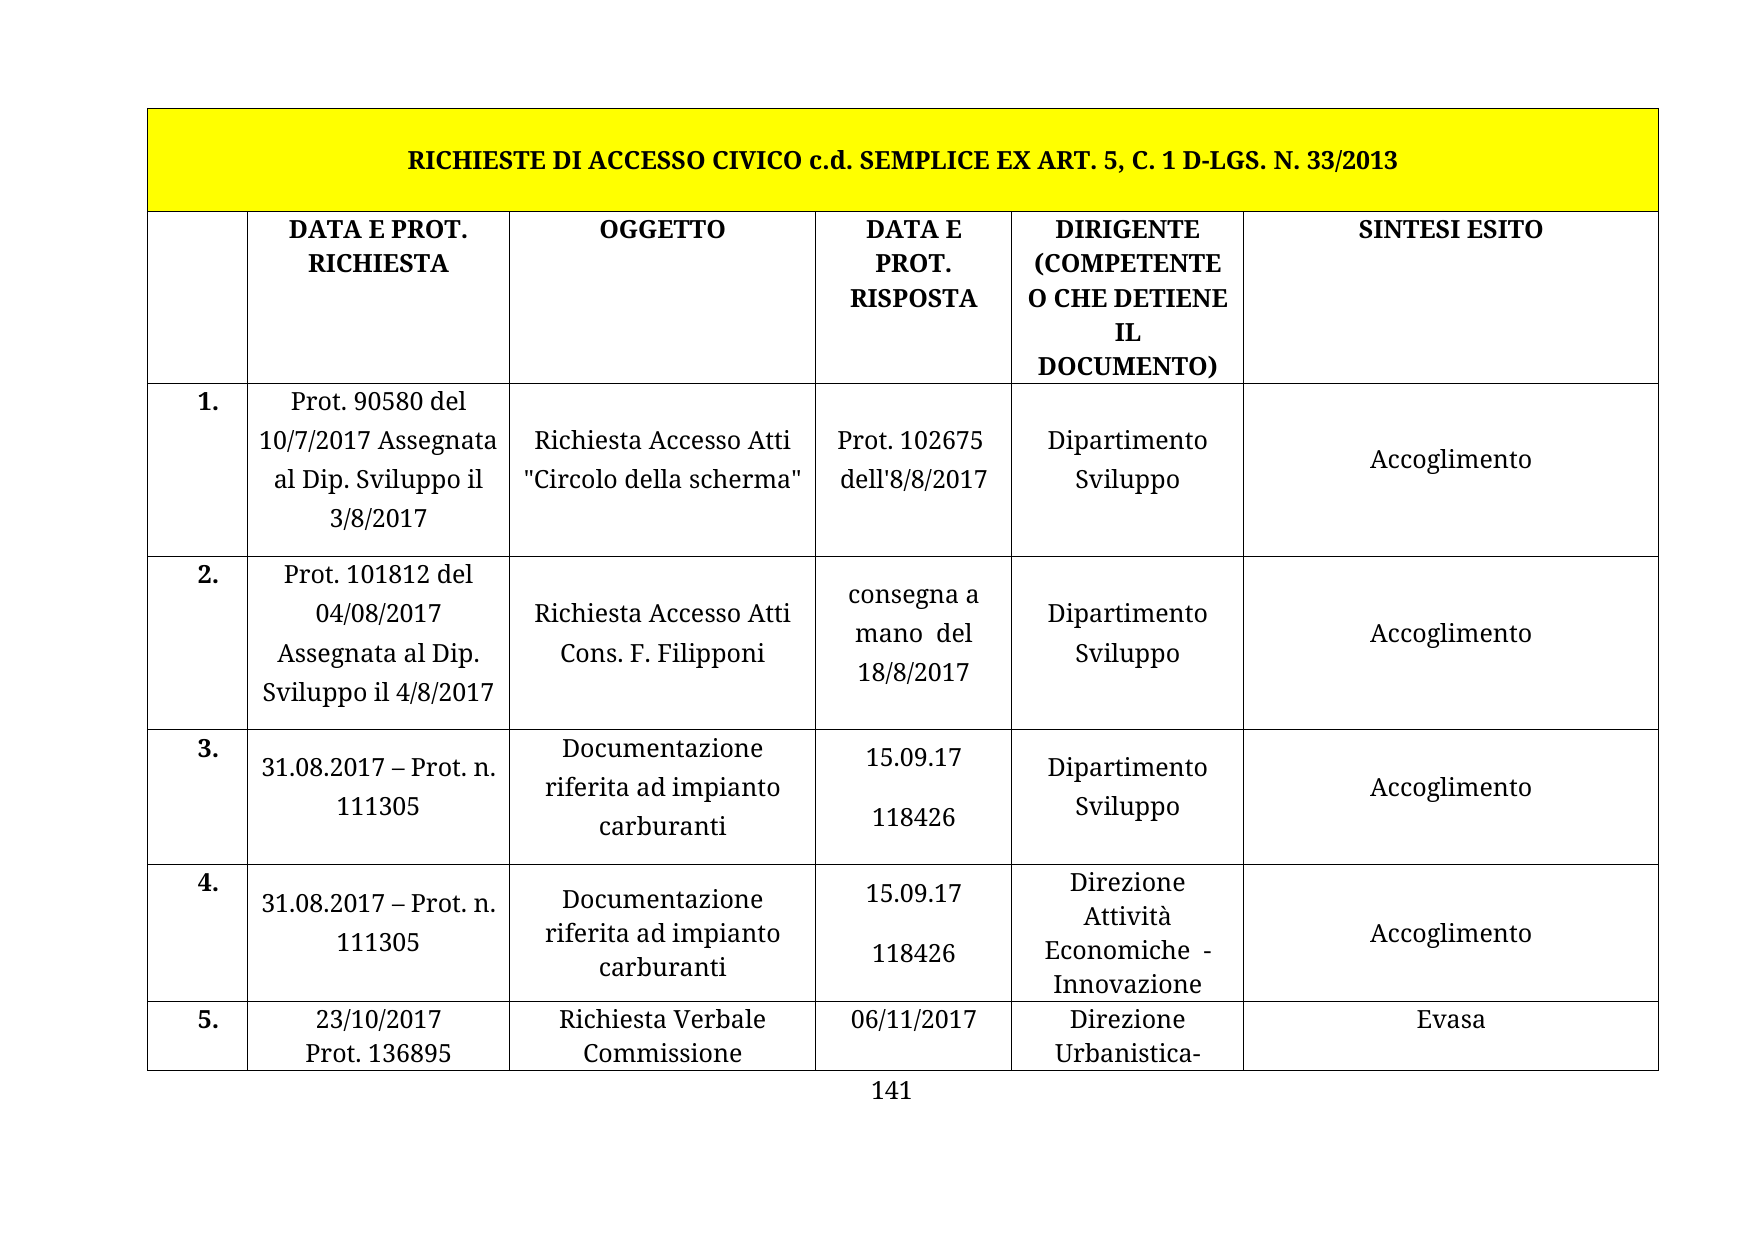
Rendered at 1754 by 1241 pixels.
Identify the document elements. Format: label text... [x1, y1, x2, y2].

table_cell [148, 730, 247, 863]
table_cell [148, 384, 247, 556]
table_cell Richiesta Accesso Atti "Circolo della scherma" [510, 384, 815, 556]
table_header RICHIESTE DI ACCESSO CIVICO c.d. SEMPLICE EX ART. 5, C. 1 D-LGS. N. 33/2013 [148, 109, 1658, 211]
table_cell [148, 557, 247, 729]
table_cell Dipartimento Sviluppo [1012, 730, 1243, 863]
table_cell 31.08.2017 – Prot. n. 111305 [248, 865, 509, 1001]
table_cell Prot. 90580 del 10/7/2017 Assegnata al Dip. Sviluppo il 3/8/2017 [248, 384, 509, 556]
table_cell Dipartimento Sviluppo [1012, 384, 1243, 556]
table_cell Accoglimento [1244, 730, 1658, 863]
table_cell Richiesta Accesso Atti Cons. F. Filipponi [510, 557, 815, 729]
table_cell Accoglimento [1244, 557, 1658, 729]
table_cell Documentazione riferita ad impianto carburanti [510, 730, 815, 863]
table_cell SINTESI ESITO [1244, 212, 1658, 382]
table_cell [148, 1002, 247, 1070]
table_cell DIRIGENTE (COMPETENTE O CHE DETIENE IL DOCUMENTO) [1012, 212, 1243, 382]
table_cell Dipartimento Sviluppo [1012, 557, 1243, 729]
table_cell Prot. 101812 del 04/08/2017 Assegnata al Dip. Sviluppo il 4/8/2017 [248, 557, 509, 729]
table_cell Documentazione riferita ad impianto carburanti [510, 865, 815, 1001]
table_cell Prot. 102675 dell'8/8/2017 [816, 384, 1011, 556]
table_cell Evasa [1244, 1002, 1658, 1070]
table_cell OGGETTO [510, 212, 815, 382]
table_cell Direzione Urbanistica- [1012, 1002, 1243, 1070]
table_cell 06/11/2017 [816, 1002, 1011, 1070]
table_cell 15.09.17 118426 [816, 730, 1011, 863]
table_cell [148, 865, 247, 1001]
table_cell Direzione Attività Economiche -Innovazione [1012, 865, 1243, 1001]
table_cell DATA E PROT. RICHIESTA [248, 212, 509, 382]
table_cell 31.08.2017 – Prot. n. 111305 [248, 730, 509, 863]
table_cell [148, 212, 247, 382]
table_cell 15.09.17 118426 [816, 865, 1011, 1001]
table_cell Accoglimento [1244, 384, 1658, 556]
table_cell 23/10/2017 Prot. 136895 [248, 1002, 509, 1070]
table_cell consegna a mano del 18/8/2017 [816, 557, 1011, 729]
table_cell DATA E PROT. RISPOSTA [816, 212, 1011, 382]
table_cell Accoglimento [1244, 865, 1658, 1001]
table_cell Richiesta Verbale Commissione [510, 1002, 815, 1070]
